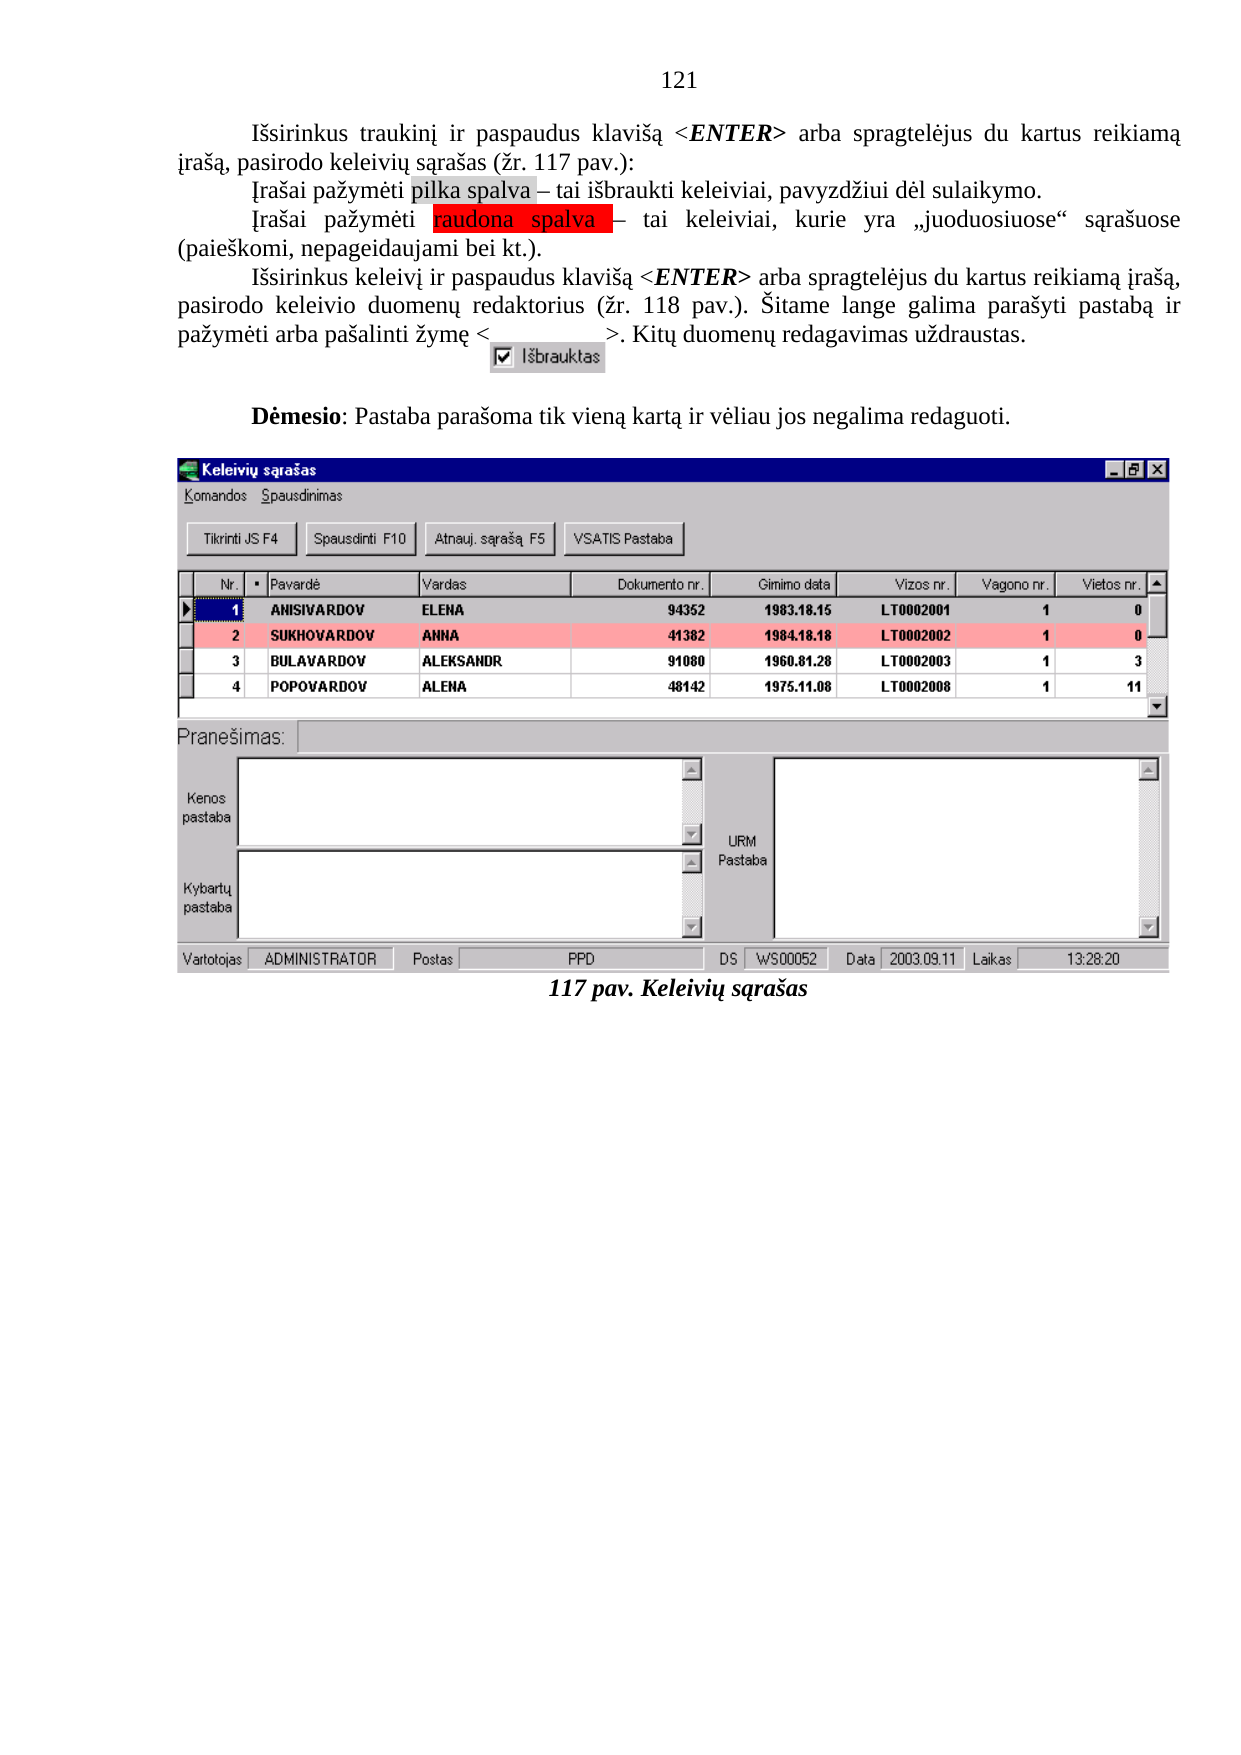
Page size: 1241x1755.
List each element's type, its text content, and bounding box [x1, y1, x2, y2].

text Dėmesio: Pastaba parašoma tik vieną kartą ir vėliau jos negalima redaguoti. [177, 401, 1181, 430]
text Išsirinkus traukinį ir paspaudus klavišą <ENTER> arba spragtelėjus du kartus reikiamą įrašą, pasirodo keleivių sąrašas (žr. 117 pav.): [177, 118, 1181, 176]
text 117 pav. Keleivių sąrašas [177, 973, 1181, 1001]
text Įrašai pažymėti raudona spalva – tai keleiviai, kurie yra „juoduosiuose“ sąrašuose (paieškomi, nepageidaujami bei kt.). [177, 204, 1181, 262]
text Išsirinkus keleivį ir paspaudus klavišą <ENTER> arba spragtelėjus du kartus reikiamą įrašą, pasirodo keleivio duomenų redaktorius (žr. 118 pav.). Šitame lange galima parašyti pastabą ir pažymėti arba pašalinti žymę <>. Kitų duomenų redagavimas uždraustas. [177, 262, 1181, 372]
text Įrašai pažymėti pilka spalva – tai išbraukti keleiviai, pavyzdžiui dėl sulaikymo. [177, 176, 1181, 204]
